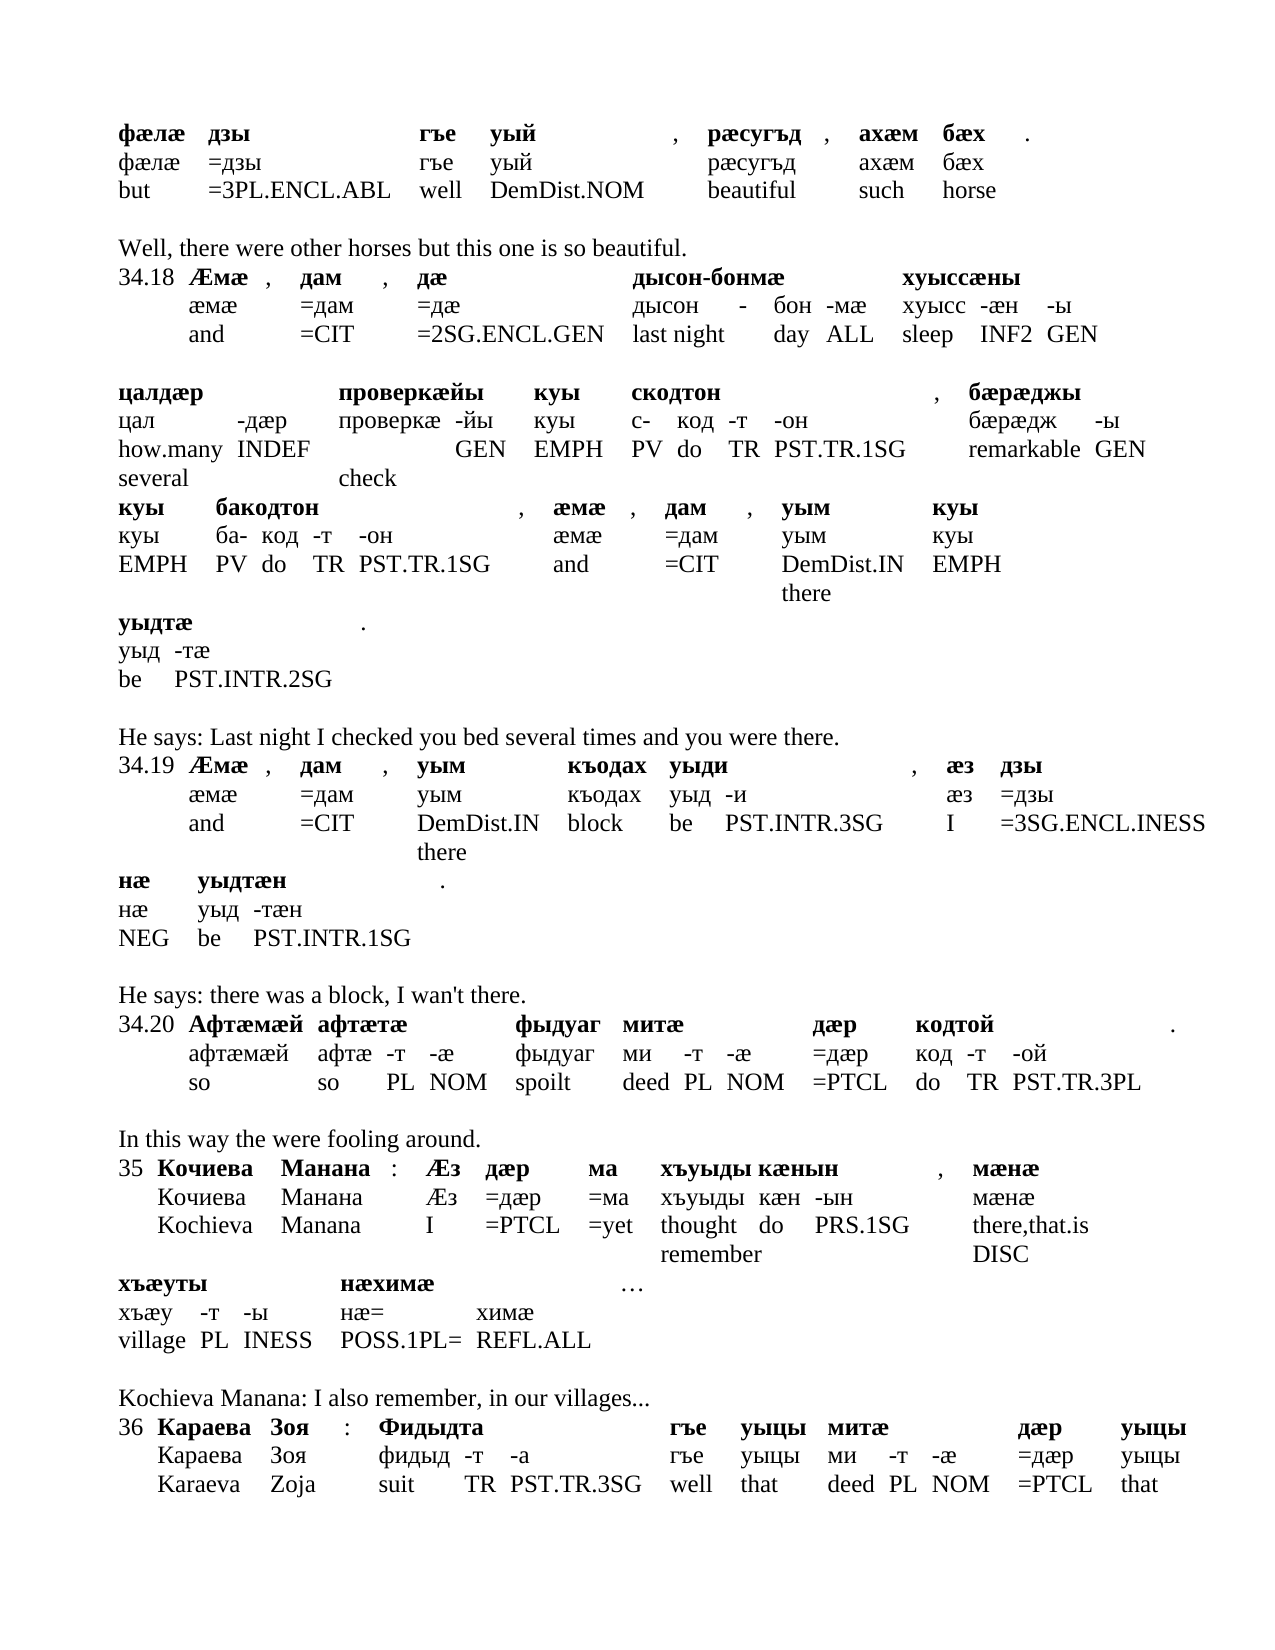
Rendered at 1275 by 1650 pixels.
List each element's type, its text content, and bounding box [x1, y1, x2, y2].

text , [933, 377, 954, 406]
text Караева [157, 1412, 256, 1441]
text -т [888, 1441, 918, 1469]
text уый [490, 118, 659, 147]
text бæх [942, 147, 997, 176]
text =3PL.ENCL.ABL [208, 176, 391, 204]
text -т [200, 1297, 229, 1326]
text -т [313, 521, 345, 549]
text къодах [567, 751, 655, 779]
text хъæу [118, 1297, 186, 1326]
text код [677, 406, 714, 434]
text Манана [281, 1182, 363, 1211]
text POSS.1PL= [340, 1326, 462, 1354]
text ба- [215, 521, 248, 549]
text фыдуаг [515, 1038, 595, 1067]
text TR [313, 549, 345, 578]
text … [619, 1268, 645, 1297]
text митæ [622, 1009, 799, 1038]
text -т [464, 1441, 496, 1469]
text INDEF [237, 434, 311, 463]
text be [669, 808, 711, 837]
text =PTCL [1018, 1469, 1093, 1498]
text : [391, 1153, 412, 1182]
text Karaeva [157, 1469, 242, 1498]
text æз [946, 779, 973, 808]
text be [197, 923, 239, 952]
text куы [118, 492, 202, 521]
text , [630, 492, 651, 521]
text ми [827, 1441, 875, 1469]
text PST.TR.3PL [1012, 1067, 1142, 1096]
text Kochieva [157, 1211, 253, 1239]
text -ы [243, 1297, 313, 1326]
text æз [946, 751, 986, 779]
text PST.INTR.2SG [174, 664, 333, 693]
text -æ [429, 1038, 487, 1067]
text and [553, 549, 602, 578]
text рæсугъд [707, 118, 810, 147]
text митæ [827, 1412, 1004, 1441]
text there [417, 837, 554, 866]
text Афтæмæй [188, 1009, 303, 1038]
text нæ [118, 866, 183, 894]
text GEN [1094, 434, 1146, 463]
text last night [632, 319, 725, 348]
text =дæ [417, 291, 604, 319]
text spoilt [515, 1067, 595, 1096]
text бæх [942, 118, 1010, 147]
text проверкæ [338, 406, 441, 434]
text -т [683, 1038, 713, 1067]
text block [567, 808, 641, 837]
text -дæр [237, 406, 311, 434]
text афтæ [317, 1038, 372, 1067]
text Well, there were other horses but this one is so beautiful. [118, 233, 1249, 262]
text -он [358, 521, 491, 549]
text æмæ [553, 492, 616, 521]
text INF2 [980, 319, 1033, 348]
text such [858, 176, 915, 204]
text DemDist.NOM [490, 176, 645, 204]
text нæ [118, 894, 169, 923]
text мæнæ [972, 1153, 1103, 1182]
text Æмæ [188, 262, 251, 291]
text but [118, 176, 180, 204]
text =дам [300, 291, 354, 319]
text DemDist.IN [781, 549, 904, 578]
text beautiful [707, 176, 796, 204]
text æмæ [188, 291, 237, 319]
text цал [118, 406, 223, 434]
text EMPH [932, 549, 1002, 578]
text remarkable [968, 434, 1081, 463]
text =дæр [485, 1182, 560, 1211]
text . [360, 607, 381, 636]
text хуыссæны [902, 262, 1112, 291]
text дам [300, 751, 368, 779]
text and [188, 319, 237, 348]
text -т [967, 1038, 999, 1067]
text -т [386, 1038, 415, 1067]
text DemDist.IN [417, 808, 540, 837]
text =дзы [208, 147, 391, 176]
text кæн [758, 1182, 801, 1211]
text : [343, 1412, 364, 1441]
text suit [378, 1469, 450, 1498]
text =CIT [300, 319, 354, 348]
text do [915, 1067, 953, 1096]
text -он [774, 406, 906, 434]
text уым [417, 779, 540, 808]
text куы [534, 406, 603, 434]
text рæсугъд [707, 147, 796, 176]
text уыд [197, 894, 239, 923]
text 34.20 [118, 1009, 174, 1038]
text гъе [419, 118, 476, 147]
text NOM [932, 1469, 990, 1498]
text PST.TR.3SG [510, 1469, 642, 1498]
text -и [725, 779, 883, 808]
text кодтой [915, 1009, 1156, 1038]
text фидыд [378, 1441, 450, 1469]
text village [118, 1326, 186, 1354]
text check [338, 463, 520, 492]
text TR [967, 1067, 999, 1096]
text day [773, 319, 812, 348]
text ахæм [858, 118, 928, 147]
text 36 [118, 1412, 143, 1441]
text бæрæджы [968, 377, 1160, 406]
text уый [490, 147, 645, 176]
text куы [932, 521, 1002, 549]
text and [188, 808, 237, 837]
text . [1024, 118, 1045, 147]
text =3SG.ENCL.INESS [1000, 808, 1206, 837]
text уыцы [740, 1441, 800, 1469]
text GEN [1047, 319, 1098, 348]
text дæр [1018, 1412, 1107, 1441]
text уым [781, 521, 904, 549]
text PL [386, 1067, 415, 1096]
text дзы [208, 118, 405, 147]
text GEN [455, 434, 506, 463]
text . [439, 866, 460, 894]
text уым [781, 492, 918, 521]
text куы [932, 492, 1016, 521]
text =дæр [1018, 1441, 1093, 1469]
text well [419, 176, 462, 204]
text 35 [118, 1153, 143, 1182]
text хъуыды кæнын [660, 1153, 924, 1182]
text PST.INTR.1SG [253, 923, 412, 952]
text бæрæдж [968, 406, 1081, 434]
text гъе [669, 1441, 713, 1469]
text PST.TR.1SG [358, 549, 491, 578]
text æмæ [188, 779, 237, 808]
text He says: Last night I checked you bed several times and you were there. [118, 722, 1249, 751]
text PL [888, 1469, 918, 1498]
text =дæр [812, 1038, 888, 1067]
text Manana [281, 1211, 363, 1239]
text INESS [243, 1326, 313, 1354]
text NOM [429, 1067, 487, 1096]
text there,that.is [972, 1211, 1089, 1239]
text remember [660, 1239, 924, 1268]
text deed [622, 1067, 670, 1096]
text Кочиева [157, 1153, 267, 1182]
text фæлæ [118, 147, 180, 176]
text -мæ [826, 291, 874, 319]
text дзы [1000, 751, 1220, 779]
text EMPH [534, 434, 603, 463]
text -тæ [174, 636, 333, 664]
text PST.TR.1SG [774, 434, 906, 463]
text that [1121, 1469, 1180, 1498]
text I [425, 1211, 457, 1239]
text дæр [812, 1009, 902, 1038]
text афтæтæ [317, 1009, 501, 1038]
text , [672, 118, 693, 147]
text PST.INTR.3SG [725, 808, 883, 837]
text Æмæ [188, 751, 251, 779]
text -æ [726, 1038, 785, 1067]
text horse [942, 176, 997, 204]
text , [382, 751, 403, 779]
text Zoja [270, 1469, 316, 1498]
text куы [534, 377, 617, 406]
text дам [300, 262, 368, 291]
text Манана [281, 1153, 377, 1182]
text so [317, 1067, 372, 1096]
text =PTCL [485, 1211, 560, 1239]
text TR [728, 434, 760, 463]
text -æн [980, 291, 1033, 319]
text -йы [455, 406, 506, 434]
text проверкæйы [338, 377, 520, 406]
text PV [631, 434, 663, 463]
text код [915, 1038, 953, 1067]
text химæ [476, 1297, 592, 1326]
text He says: there was a block, I wan't there. [118, 981, 1249, 1009]
text уыд [118, 636, 160, 664]
text фыдуаг [515, 1009, 609, 1038]
text TR [464, 1469, 496, 1498]
text Караева [157, 1441, 242, 1469]
text , [911, 751, 932, 779]
text =yet [588, 1211, 633, 1239]
text с- [631, 406, 663, 434]
text -ой [1012, 1038, 1142, 1067]
text гъе [669, 1412, 727, 1441]
text NOM [726, 1067, 785, 1096]
text =CIT [300, 808, 354, 837]
text DISC [972, 1239, 1103, 1268]
text афтæмæй [188, 1038, 289, 1067]
text well [669, 1469, 713, 1498]
text I [946, 808, 973, 837]
text PV [215, 549, 248, 578]
text уыдтæ [118, 607, 346, 636]
text гъе [419, 147, 462, 176]
text куы [118, 521, 188, 549]
text 34.19 [118, 751, 174, 779]
text дæр [485, 1153, 574, 1182]
text do [758, 1211, 801, 1239]
text =ма [588, 1182, 633, 1211]
text - [738, 291, 759, 319]
text PL [200, 1326, 229, 1354]
text дам [664, 492, 733, 521]
text Зоя [270, 1412, 330, 1441]
text 34.18 [118, 262, 174, 291]
text дысон [632, 291, 725, 319]
text бон [773, 291, 812, 319]
text In this way the were fooling around. [118, 1124, 1249, 1153]
text =2SG.ENCL.GEN [417, 319, 604, 348]
text several [118, 463, 324, 492]
text бакодтон [215, 492, 504, 521]
text -ы [1094, 406, 1146, 434]
text -æ [932, 1441, 990, 1469]
text how.many [118, 434, 223, 463]
text , [518, 492, 539, 521]
text уыцы [1121, 1412, 1194, 1441]
text PL [683, 1067, 713, 1096]
text do [677, 434, 714, 463]
text дысон-бонмæ [632, 262, 888, 291]
text Зоя [270, 1441, 316, 1469]
text =дам [664, 521, 719, 549]
text Æз [425, 1153, 471, 1182]
text =дзы [1000, 779, 1206, 808]
text уыди [669, 751, 897, 779]
text -а [510, 1441, 642, 1469]
text ALL [826, 319, 874, 348]
text EMPH [118, 549, 188, 578]
text -ын [814, 1182, 910, 1211]
text , [382, 262, 403, 291]
text deed [827, 1469, 875, 1498]
text ма [588, 1153, 647, 1182]
text -т [728, 406, 760, 434]
text уыдтæн [197, 866, 426, 894]
text къодах [567, 779, 641, 808]
text . [1169, 1009, 1191, 1038]
text , [265, 751, 286, 779]
text -тæн [253, 894, 412, 923]
text that [740, 1469, 800, 1498]
text , [747, 492, 768, 521]
text , [937, 1153, 958, 1182]
text фæлæ [118, 118, 194, 147]
text цалдæр [118, 377, 324, 406]
text ми [622, 1038, 670, 1067]
text нæ= [340, 1297, 462, 1326]
text Kochieva Manana: I also remember, in our villages... [118, 1383, 1249, 1412]
text скодтон [631, 377, 920, 406]
text be [118, 664, 160, 693]
text so [188, 1067, 289, 1096]
text =PTCL [812, 1067, 888, 1096]
text thought [660, 1211, 745, 1239]
text уыцы [740, 1412, 814, 1441]
text код [261, 521, 299, 549]
text , [265, 262, 286, 291]
text NEG [118, 923, 169, 952]
text Фидыдта [378, 1412, 656, 1441]
text , [824, 118, 845, 147]
text there [781, 578, 918, 607]
text REFL.ALL [476, 1326, 592, 1354]
text sleep [902, 319, 966, 348]
text хъуыды [660, 1182, 745, 1211]
text хъæуты [118, 1268, 326, 1297]
text Æз [425, 1182, 457, 1211]
text уым [417, 751, 554, 779]
text -ы [1047, 291, 1098, 319]
text нæхимæ [340, 1268, 606, 1297]
text уыцы [1121, 1441, 1180, 1469]
text PRS.1SG [814, 1211, 910, 1239]
text ахæм [858, 147, 915, 176]
text =CIT [664, 549, 719, 578]
text æмæ [553, 521, 602, 549]
text do [261, 549, 299, 578]
text хуысс [902, 291, 966, 319]
text Кочиева [157, 1182, 253, 1211]
text уыд [669, 779, 711, 808]
text мæнæ [972, 1182, 1089, 1211]
text дæ [417, 262, 618, 291]
text =дам [300, 779, 354, 808]
